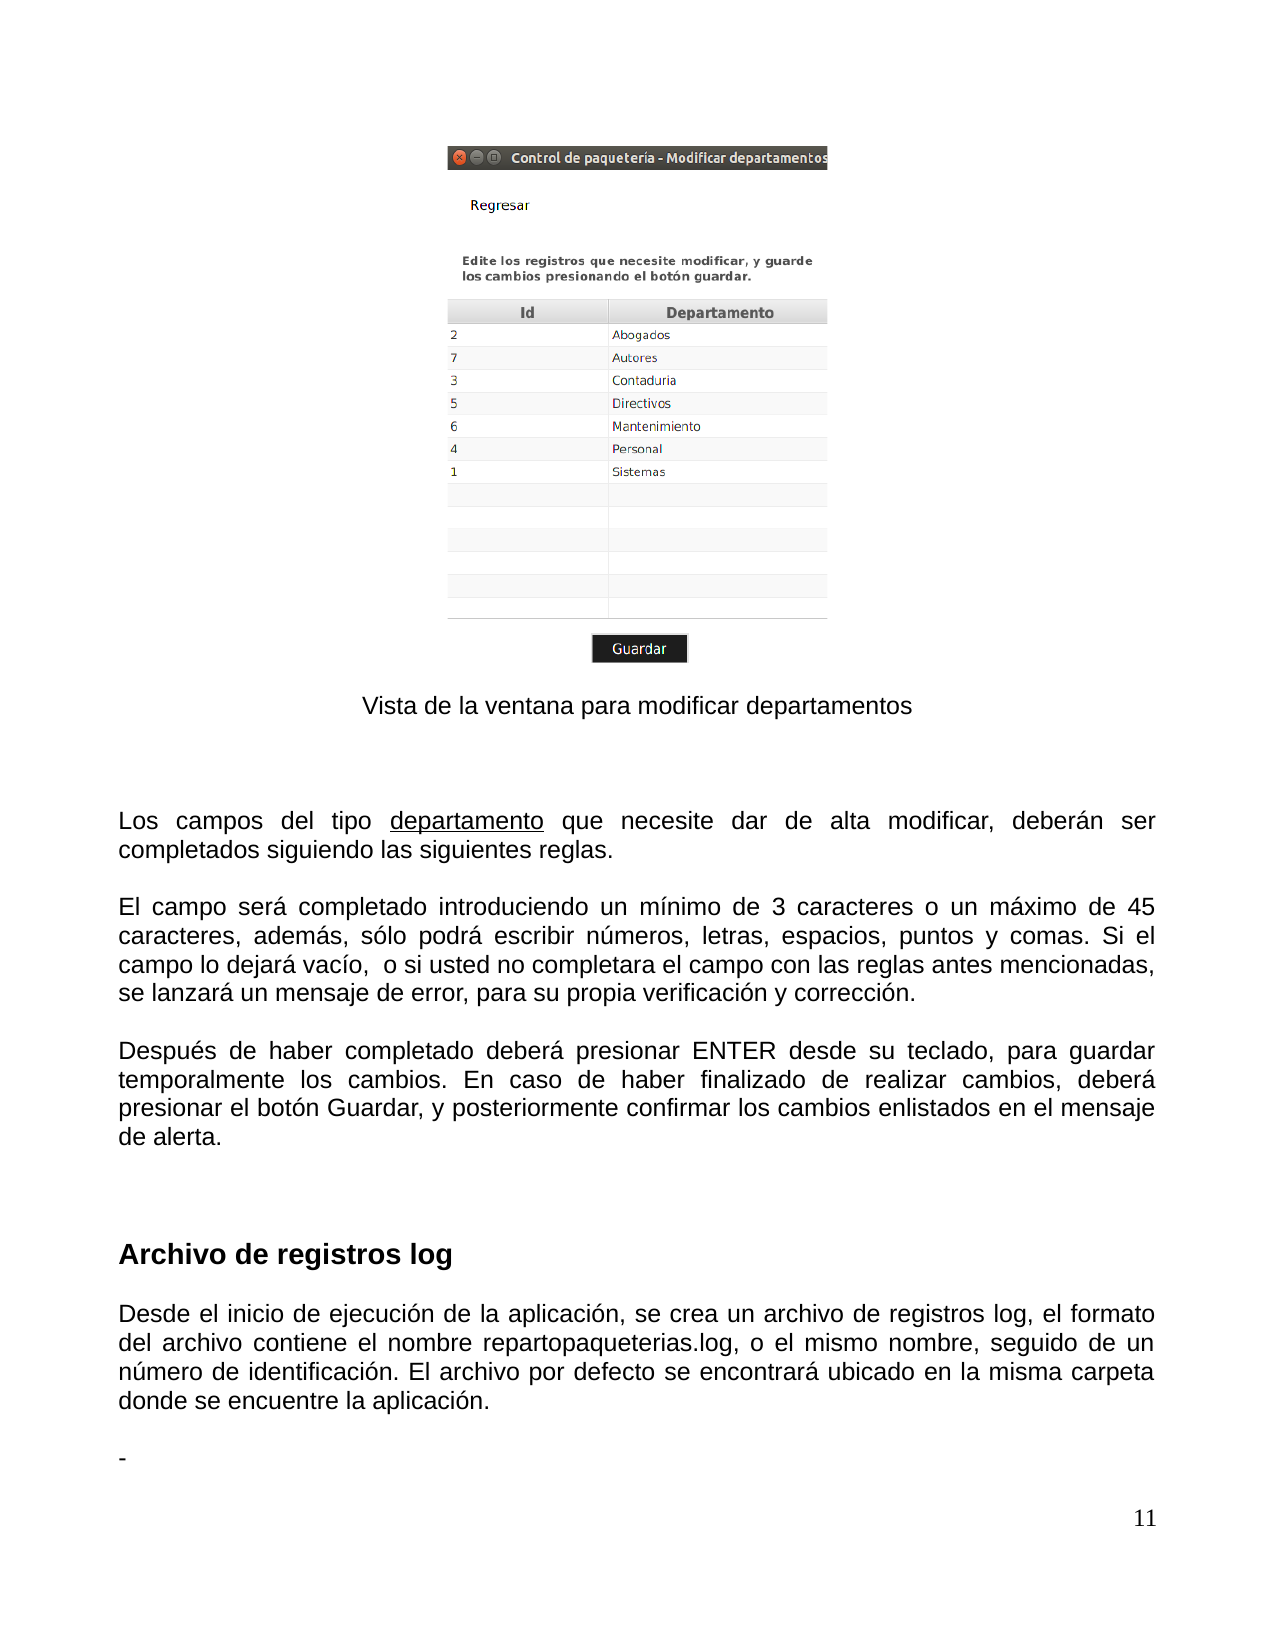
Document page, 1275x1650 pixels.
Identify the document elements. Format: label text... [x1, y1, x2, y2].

text El campo será completado introduciendo un mínimo de 3 caracteres o un máximo de 45 caracteres, además, sólo podrá escribir números, letras, espacios, puntos y comas. Si el campo lo dejará vacío, o si usted no completara el campo con las reglas antes mencionadas, se lanzará un mensaje de error, para su propia verificación y corrección. [118, 892, 1157, 1007]
text - [118, 1443, 1157, 1472]
text Después de haber completado deberá presionar ENTER desde su teclado, para guardar temporalmente los cambios. En caso de haber finalizado de realizar cambios, deberá presionar el botón Guardar, y posteriormente confirmar los cambios enlistados en el mensaje de alerta. [118, 1036, 1157, 1151]
text Desde el inicio de ejecución de la aplicación, se crea un archivo de registros log, el formato del archivo contiene el nombre repartopaqueterias.log, o el mismo nombre, seguido de un número de identificación. El archivo por defecto se encontrará ubicado en la misma carpeta donde se encuentre la aplicación. [118, 1299, 1157, 1414]
picture [447, 146, 828, 663]
text Archivo de registros log [118, 1237, 1157, 1271]
text Vista de la ventana para modificar departamentos [118, 691, 1157, 720]
text Los campos del tipo departamento que necesite dar de alta modificar, deberán ser completados siguiendo las siguientes reglas. [118, 806, 1157, 863]
